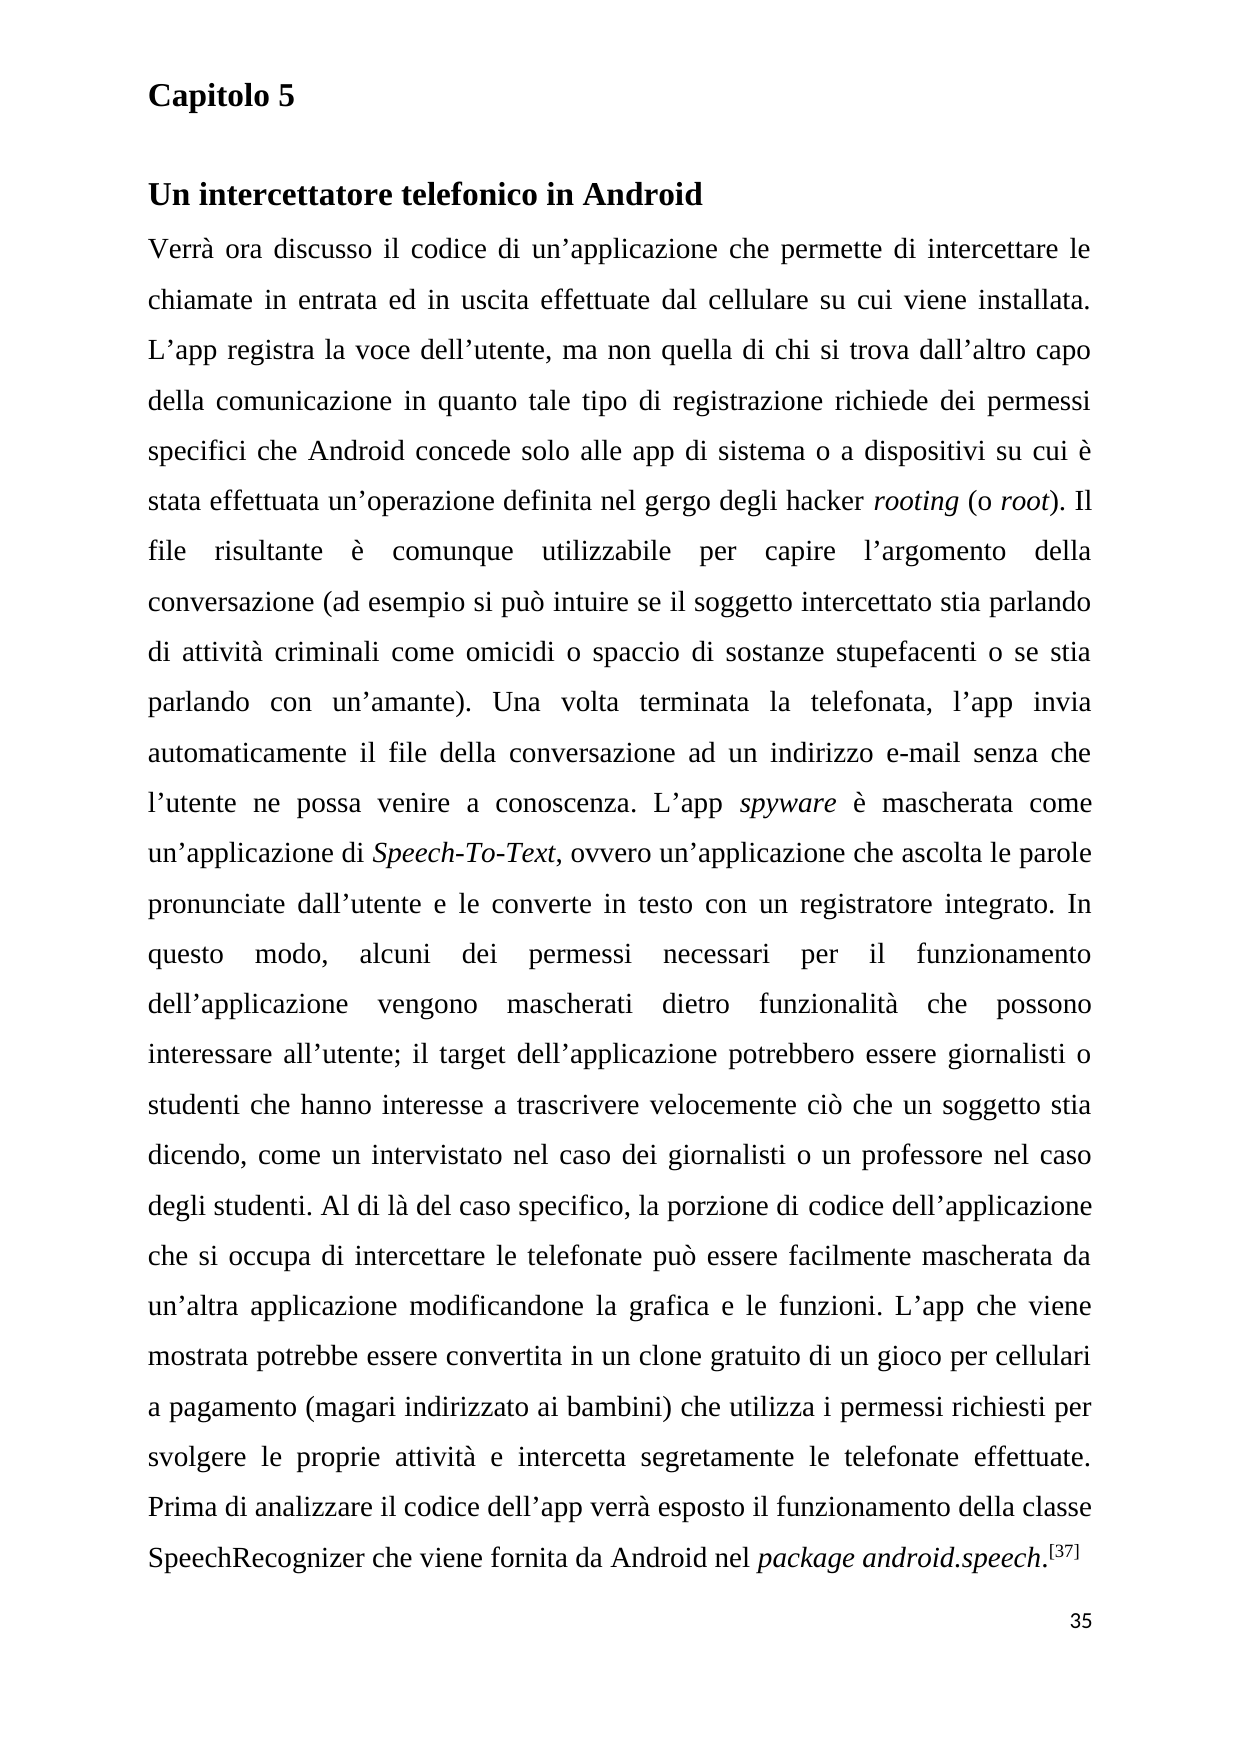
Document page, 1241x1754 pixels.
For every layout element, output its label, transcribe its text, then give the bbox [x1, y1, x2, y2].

text Verrà ora discusso il codice di un’applicazione che permette di intercettare le chiamate in entrata ed in uscita effettuate dal cellulare su cui viene installata. L’app registra la voce dell’utente, ma non quella di chi si trova dall’altro capo della comunicazione in quanto tale tipo di registrazione richiede dei permessi specifici che Android concede solo alle app di sistema o a dispositivi su cui è stata effettuata un’operazione definita nel gergo degli hacker rooting (o root). Il file risultante è comunque utilizzabile per capire l’argomento della conversazione (ad esempio si può intuire se il soggetto intercettato stia parlando di attività criminali come omicidi o spaccio di sostanze stupefacenti o se stia parlando con un’amante). Una volta terminata la telefonata, l’app invia automaticamente il file della conversazione ad un indirizzo e-mail senza che l’utente ne possa venire a conoscenza. L’app spyware è mascherata come un’applicazione di Speech-To-Text, ovvero un’applicazione che ascolta le parole pronunciate dall’utente e le converte in testo con un registratore integrato. In questo modo, alcuni dei permessi necessari per il funzionamento dell’applicazione vengono mascherati dietro funzionalità che possono interessare all’utente; il target dell’applicazione potrebbero essere giornalisti o studenti che hanno interesse a trascrivere velocemente ciò che un soggetto stia dicendo, come un intervistato nel caso dei giornalisti o un professore nel caso degli studenti. Al di là del caso specifico, la porzione di codice dell’applicazione che si occupa di intercettare le telefonate può essere facilmente mascherata da un’altra applicazione modificandone la grafica e le funzioni. L’app che viene mostrata potrebbe essere convertita in un clone gratuito di un gioco per cellulari a pagamento (magari indirizzato ai bambini) che utilizza i permessi richiesti per svolgere le proprie attività e intercetta segretamente le telefonate effettuate. Prima di analizzare il codice dell’app verrà esposto il funzionamento della classe SpeechRecognizer che viene fornita da Android nel package android.speech.[37] [148, 232, 1092, 1573]
subtitle Un intercettatore telefonico in Android [148, 174, 1092, 212]
text Capitolo 5 [148, 75, 1092, 113]
